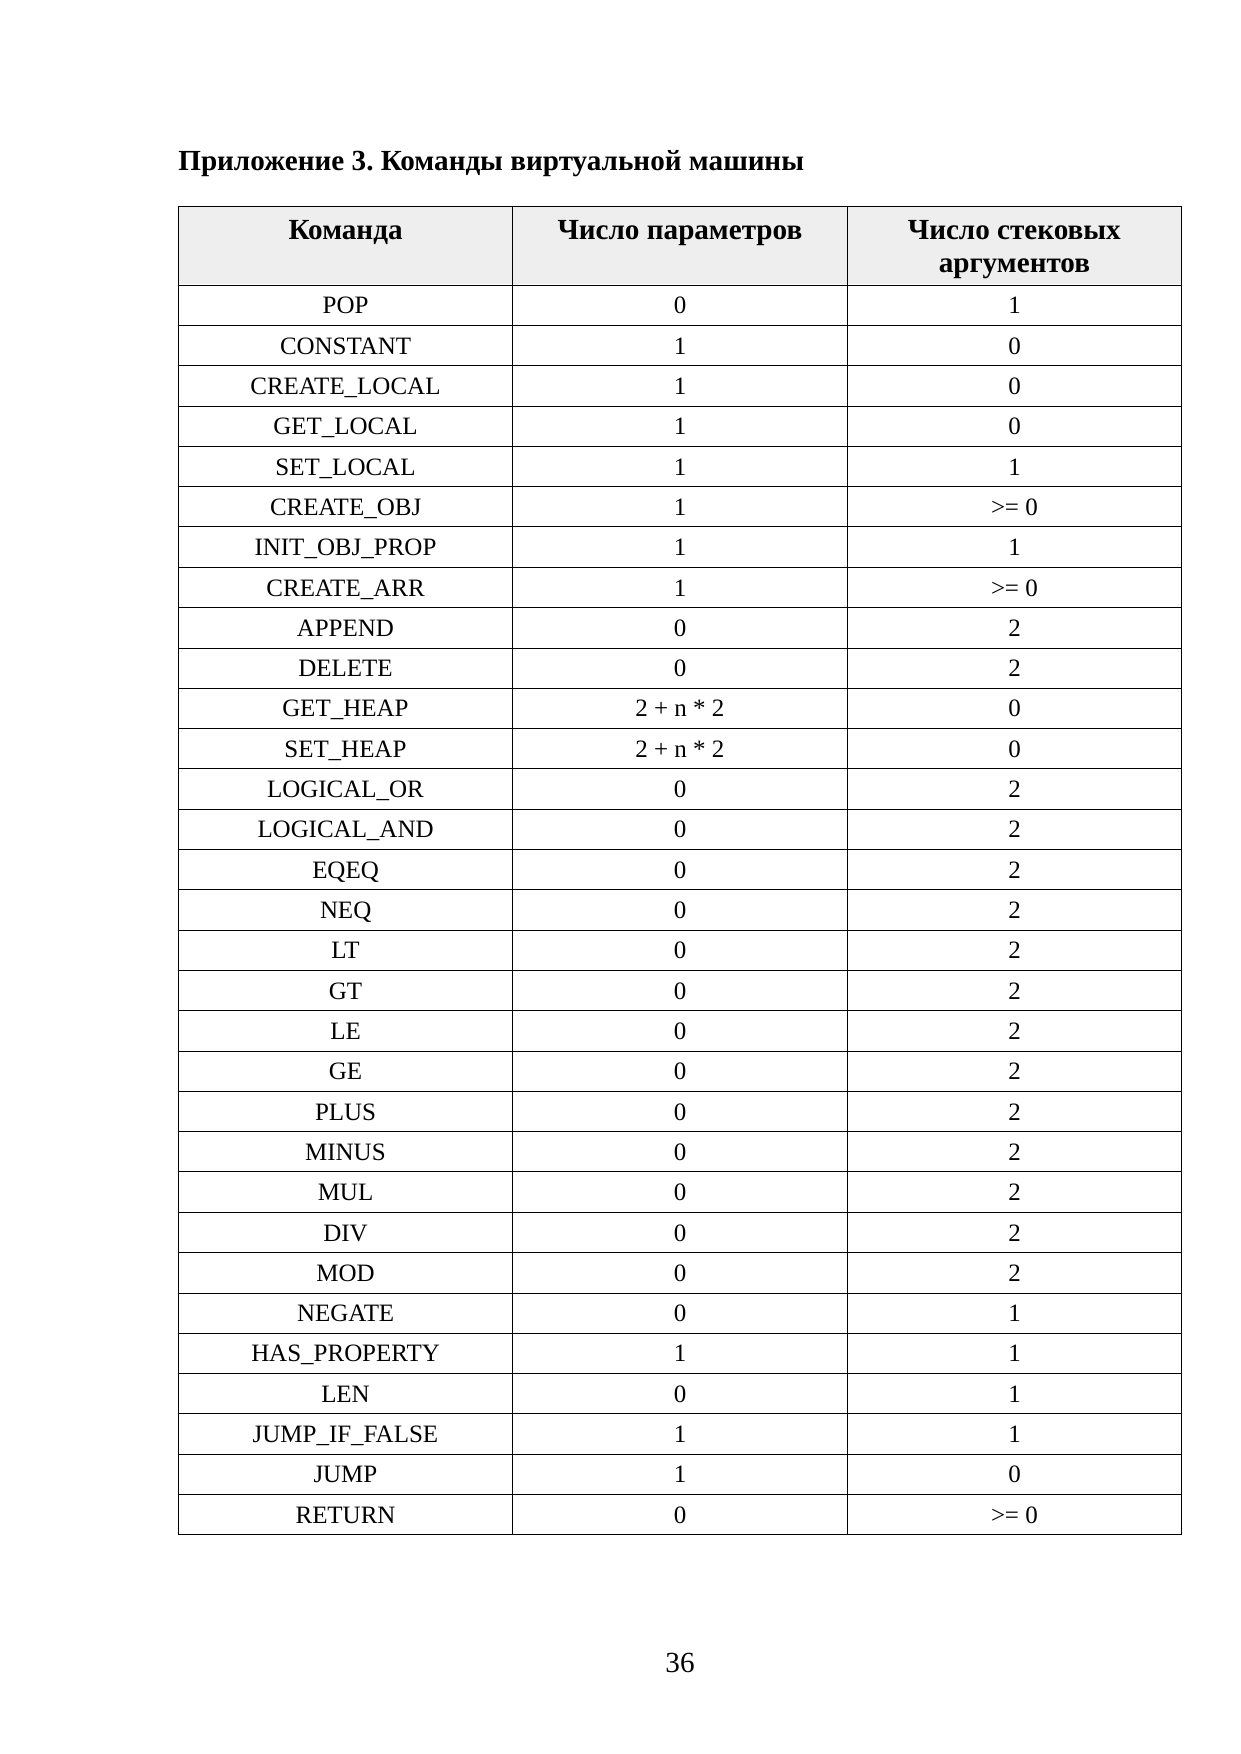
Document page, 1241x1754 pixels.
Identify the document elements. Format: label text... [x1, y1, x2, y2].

table_cell 0 [513, 1495, 847, 1534]
table_cell 0 [513, 608, 847, 647]
table_cell >= 0 [848, 487, 1181, 526]
table_cell NEQ [179, 890, 512, 929]
table_cell JUMP_IF_FALSE [179, 1414, 512, 1454]
table_cell MOD [179, 1253, 512, 1292]
table_cell 0 [513, 1052, 847, 1091]
table_cell SET_HEAP [179, 729, 512, 768]
table_cell GT [179, 971, 512, 1010]
table_cell CONSTANT [179, 326, 512, 365]
table_cell LE [179, 1011, 512, 1051]
table_cell 1 [513, 487, 847, 526]
table_cell GET_LOCAL [179, 407, 512, 446]
table_header Число параметров [513, 207, 847, 284]
table_cell 2 [848, 1132, 1181, 1171]
table_cell 0 [513, 850, 847, 889]
table_cell GET_HEAP [179, 689, 512, 728]
table_cell PLUS [179, 1092, 512, 1131]
table_cell 1 [513, 1455, 847, 1494]
table_cell CREATE_LOCAL [179, 366, 512, 406]
table_cell 2 + n * 2 [513, 729, 847, 768]
table_cell 1 [848, 286, 1181, 325]
table_header Число стековых аргументов [848, 207, 1181, 284]
table_header Команда [179, 207, 512, 284]
table_cell >= 0 [848, 1495, 1181, 1534]
table_cell 0 [513, 1092, 847, 1131]
table_cell LOGICAL_AND [179, 810, 512, 849]
table_cell 0 [848, 1455, 1181, 1494]
table_cell 0 [513, 769, 847, 809]
table_cell 2 [848, 1253, 1181, 1292]
table_cell 0 [513, 1374, 847, 1413]
table_cell POP [179, 286, 512, 325]
table_cell 0 [513, 931, 847, 970]
table_cell 1 [513, 326, 847, 365]
table_cell 2 [848, 1011, 1181, 1051]
table_cell 1 [848, 1334, 1181, 1373]
table_cell APPEND [179, 608, 512, 647]
table_cell 0 [513, 286, 847, 325]
table_cell LT [179, 931, 512, 970]
table_cell HAS_PROPERTY [179, 1334, 512, 1373]
table_cell 0 [848, 689, 1181, 728]
table_cell 1 [513, 1414, 847, 1454]
table_cell 2 [848, 1052, 1181, 1091]
table_cell 2 [848, 608, 1181, 647]
table_cell GE [179, 1052, 512, 1091]
table_cell 0 [848, 326, 1181, 365]
subtitle Приложение 3. Команды виртуальной машины [178, 143, 1181, 177]
table_cell 1 [848, 447, 1181, 486]
table_cell 2 [848, 890, 1181, 929]
table_cell CREATE_ARR [179, 568, 512, 607]
table_cell 0 [848, 729, 1181, 768]
table_cell 0 [513, 1213, 847, 1252]
table_cell 1 [848, 1374, 1181, 1413]
table_cell 2 + n * 2 [513, 689, 847, 728]
table_cell 1 [513, 1334, 847, 1373]
table_cell 0 [513, 810, 847, 849]
table_cell INIT_OBJ_PROP [179, 527, 512, 567]
table_cell CREATE_OBJ [179, 487, 512, 526]
table_cell 0 [513, 1253, 847, 1292]
table_cell EQEQ [179, 850, 512, 889]
table_cell 2 [848, 971, 1181, 1010]
table_cell 0 [848, 407, 1181, 446]
table_cell 1 [848, 1414, 1181, 1454]
table_cell 2 [848, 850, 1181, 889]
table_cell 0 [513, 1172, 847, 1212]
table_cell RETURN [179, 1495, 512, 1534]
table_cell 0 [513, 890, 847, 929]
table_cell JUMP [179, 1455, 512, 1494]
table_cell 1 [513, 407, 847, 446]
table_cell 2 [848, 1172, 1181, 1212]
table_cell NEGATE [179, 1294, 512, 1333]
table_cell 2 [848, 931, 1181, 970]
table_cell 1 [513, 366, 847, 406]
table_cell 0 [513, 1132, 847, 1171]
table_cell 0 [848, 366, 1181, 406]
table_cell 2 [848, 649, 1181, 688]
table_cell DELETE [179, 649, 512, 688]
table_cell LEN [179, 1374, 512, 1413]
table_cell 0 [513, 649, 847, 688]
table_cell 1 [513, 447, 847, 486]
table_cell SET_LOCAL [179, 447, 512, 486]
table_cell MUL [179, 1172, 512, 1212]
table_cell 0 [513, 1011, 847, 1051]
table_cell 0 [513, 1294, 847, 1333]
table_cell MINUS [179, 1132, 512, 1171]
table_cell 2 [848, 810, 1181, 849]
table_cell LOGICAL_OR [179, 769, 512, 809]
table_cell 2 [848, 769, 1181, 809]
table_cell >= 0 [848, 568, 1181, 607]
table_cell 2 [848, 1092, 1181, 1131]
table_cell 2 [848, 1213, 1181, 1252]
table_cell 1 [848, 1294, 1181, 1333]
table_cell 0 [513, 971, 847, 1010]
table_cell 1 [848, 527, 1181, 567]
table_cell DIV [179, 1213, 512, 1252]
table_cell 1 [513, 527, 847, 567]
table_cell 1 [513, 568, 847, 607]
